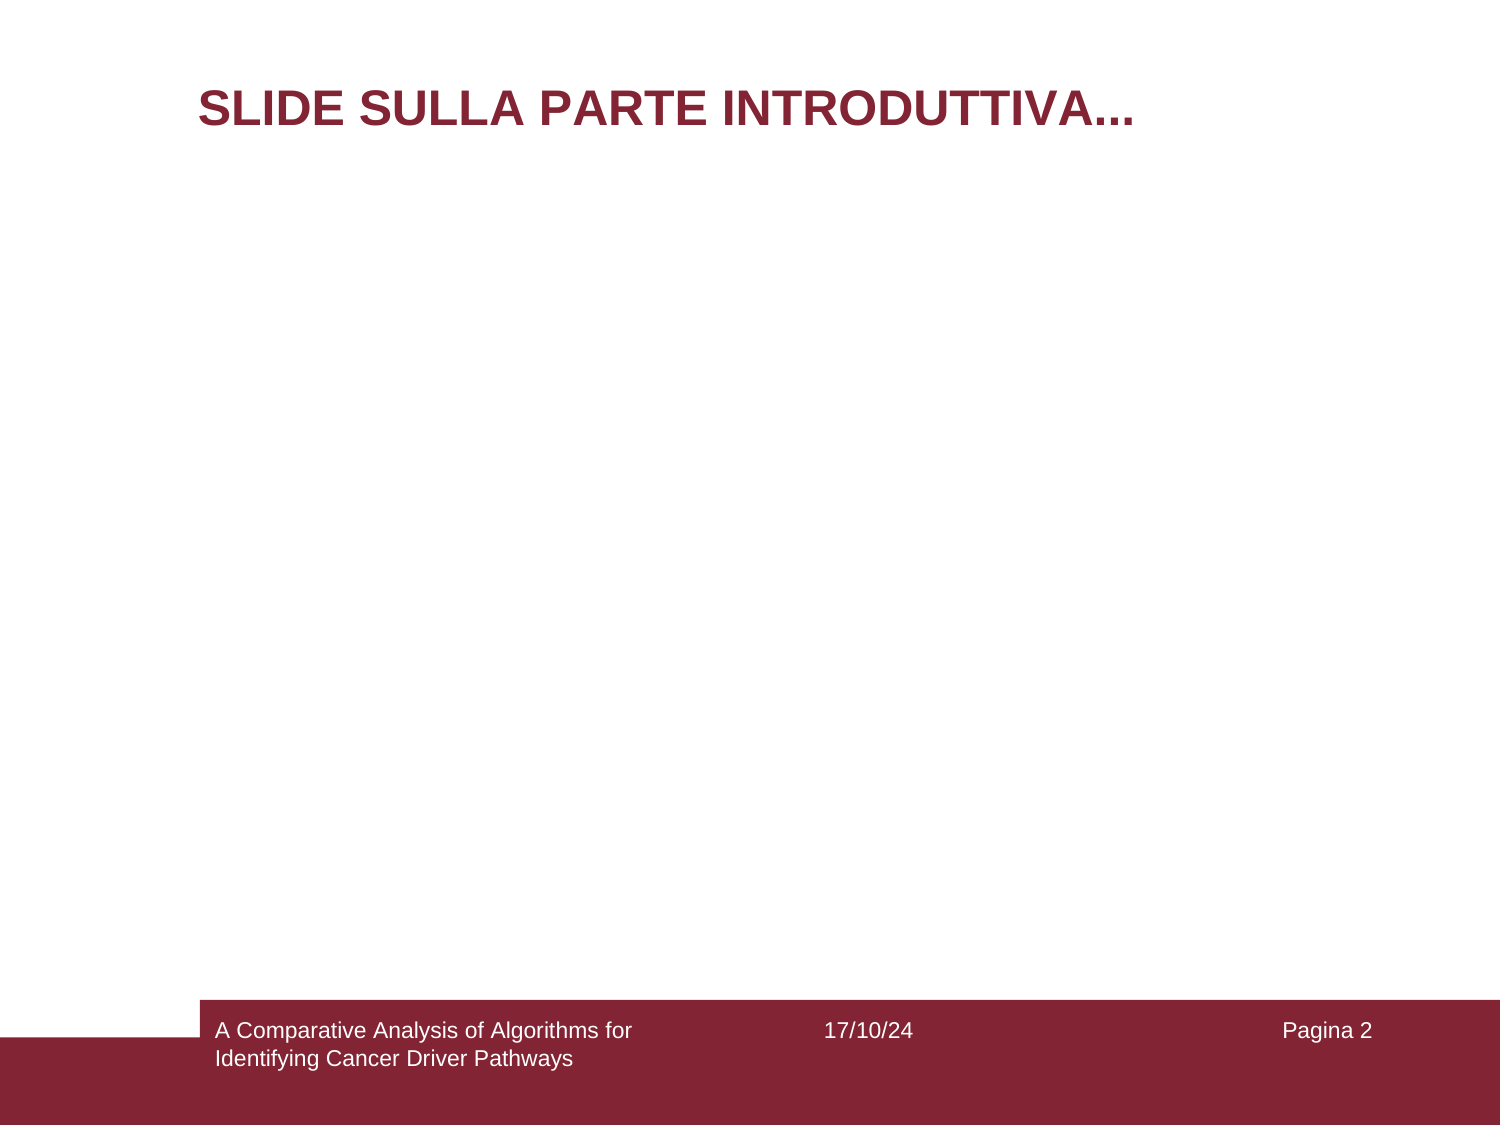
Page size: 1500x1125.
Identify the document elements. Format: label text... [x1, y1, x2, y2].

text_box 17/10/24 [712, 1008, 1026, 1084]
title SLIDE SULLA PARTE INTRODUTTIVA... [183, 67, 1400, 150]
text_box A Comparative Analysis of Algorithms for Identifying Cancer Driver Pathways [199, 1008, 676, 1084]
text_box Pagina <number> [1074, 1008, 1388, 1084]
